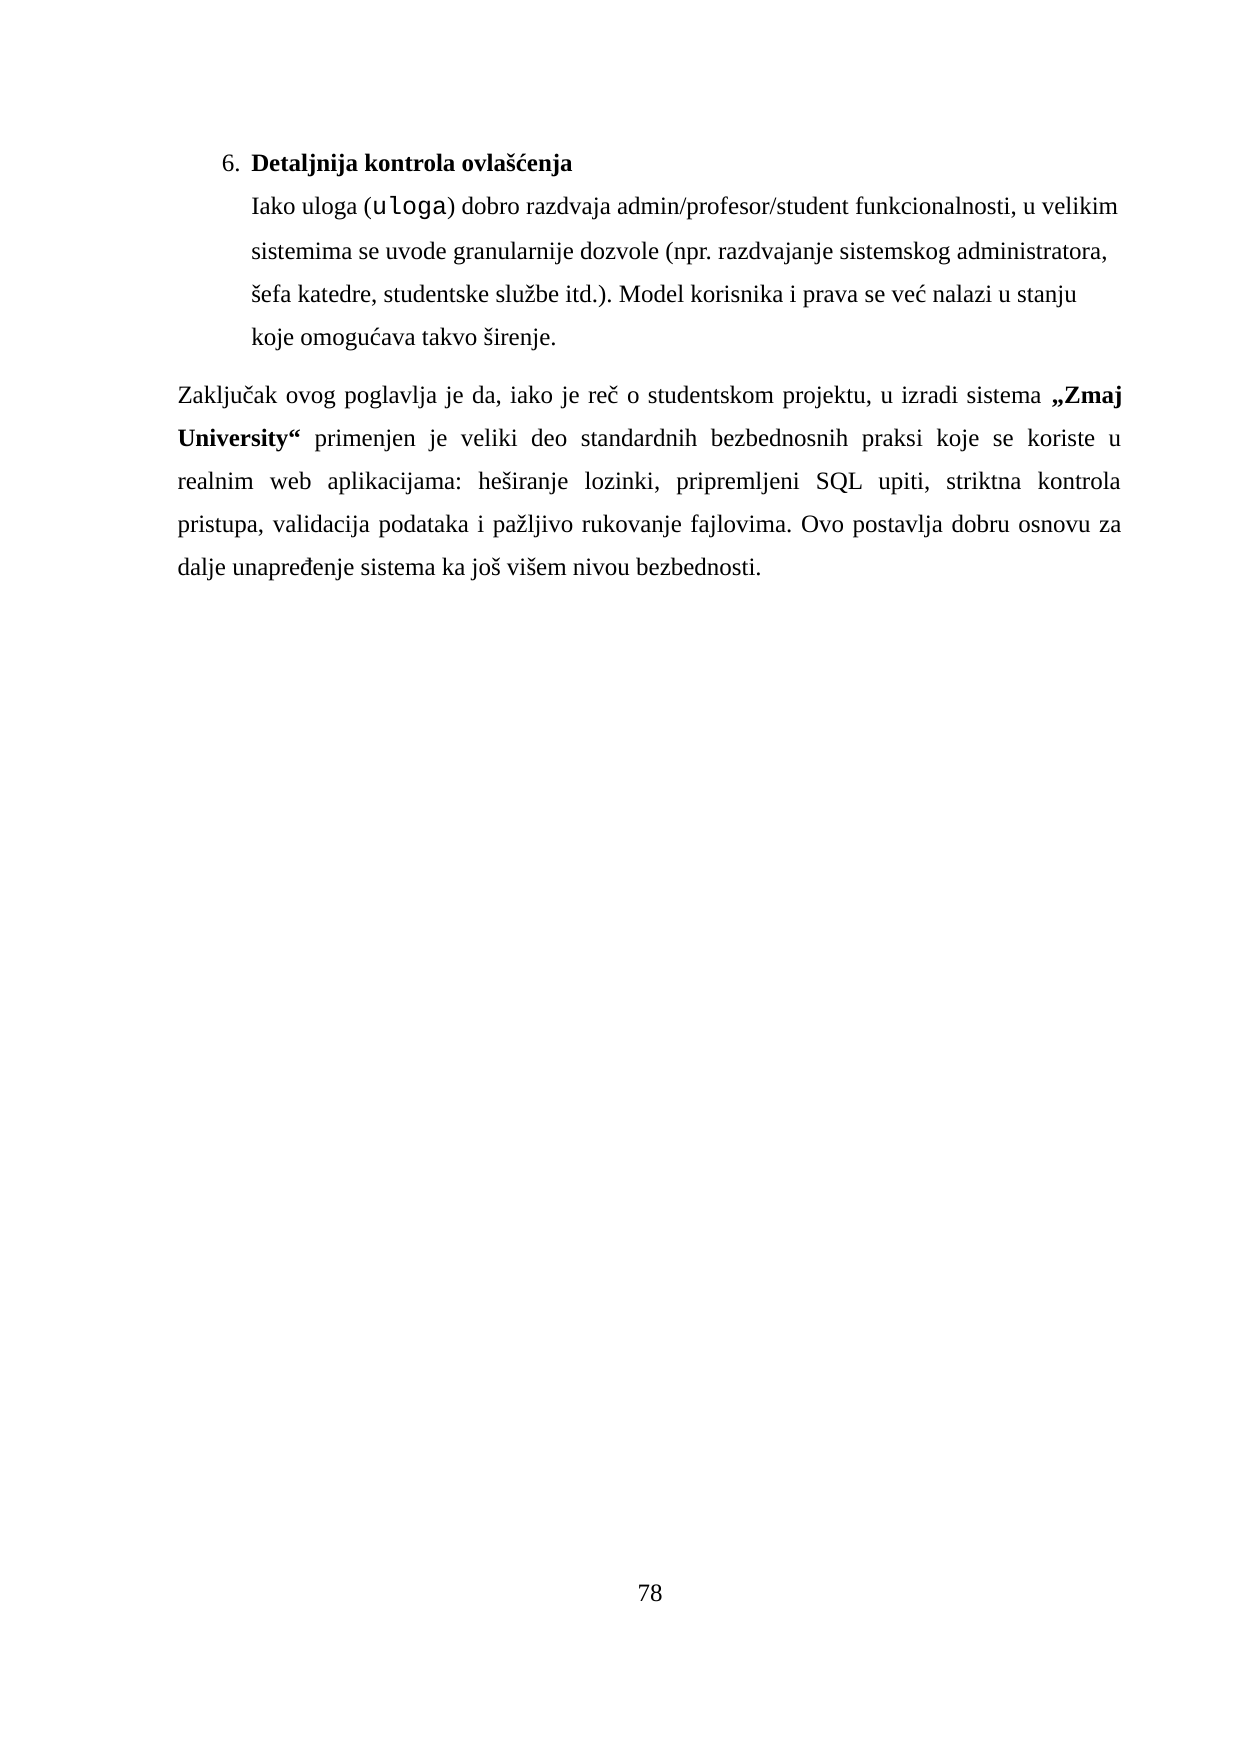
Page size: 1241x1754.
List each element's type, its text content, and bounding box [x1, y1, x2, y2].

text Zaključak ovog poglavlja je da, iako je reč o studentskom projektu, u izradi sistema „Zmaj University“ primenjen je veliki deo standardnih bezbednosnih praksi koje se koriste u realnim web aplikacijama: heširanje lozinki, pripremljeni SQL upiti, striktna kontrola pristupa, validacija podataka i pažljivo rukovanje fajlovima. Ovo postavlja dobru osnovu za dalje unapređenje sistema ka još višem nivou bezbednosti. [177, 380, 1122, 581]
list Detaljnija kontrola ovlašćenja Iako uloga (uloga) dobro razdvaja admin/profesor/student funkcionalnosti, u velikim sistemima se uvode granularnije dozvole (npr. razdvajanje sistemskog administratora, šefa katedre, studentske službe itd.). Model korisnika i prava se već nalazi u stanju koje omogućava takvo širenje. [222, 148, 1122, 351]
